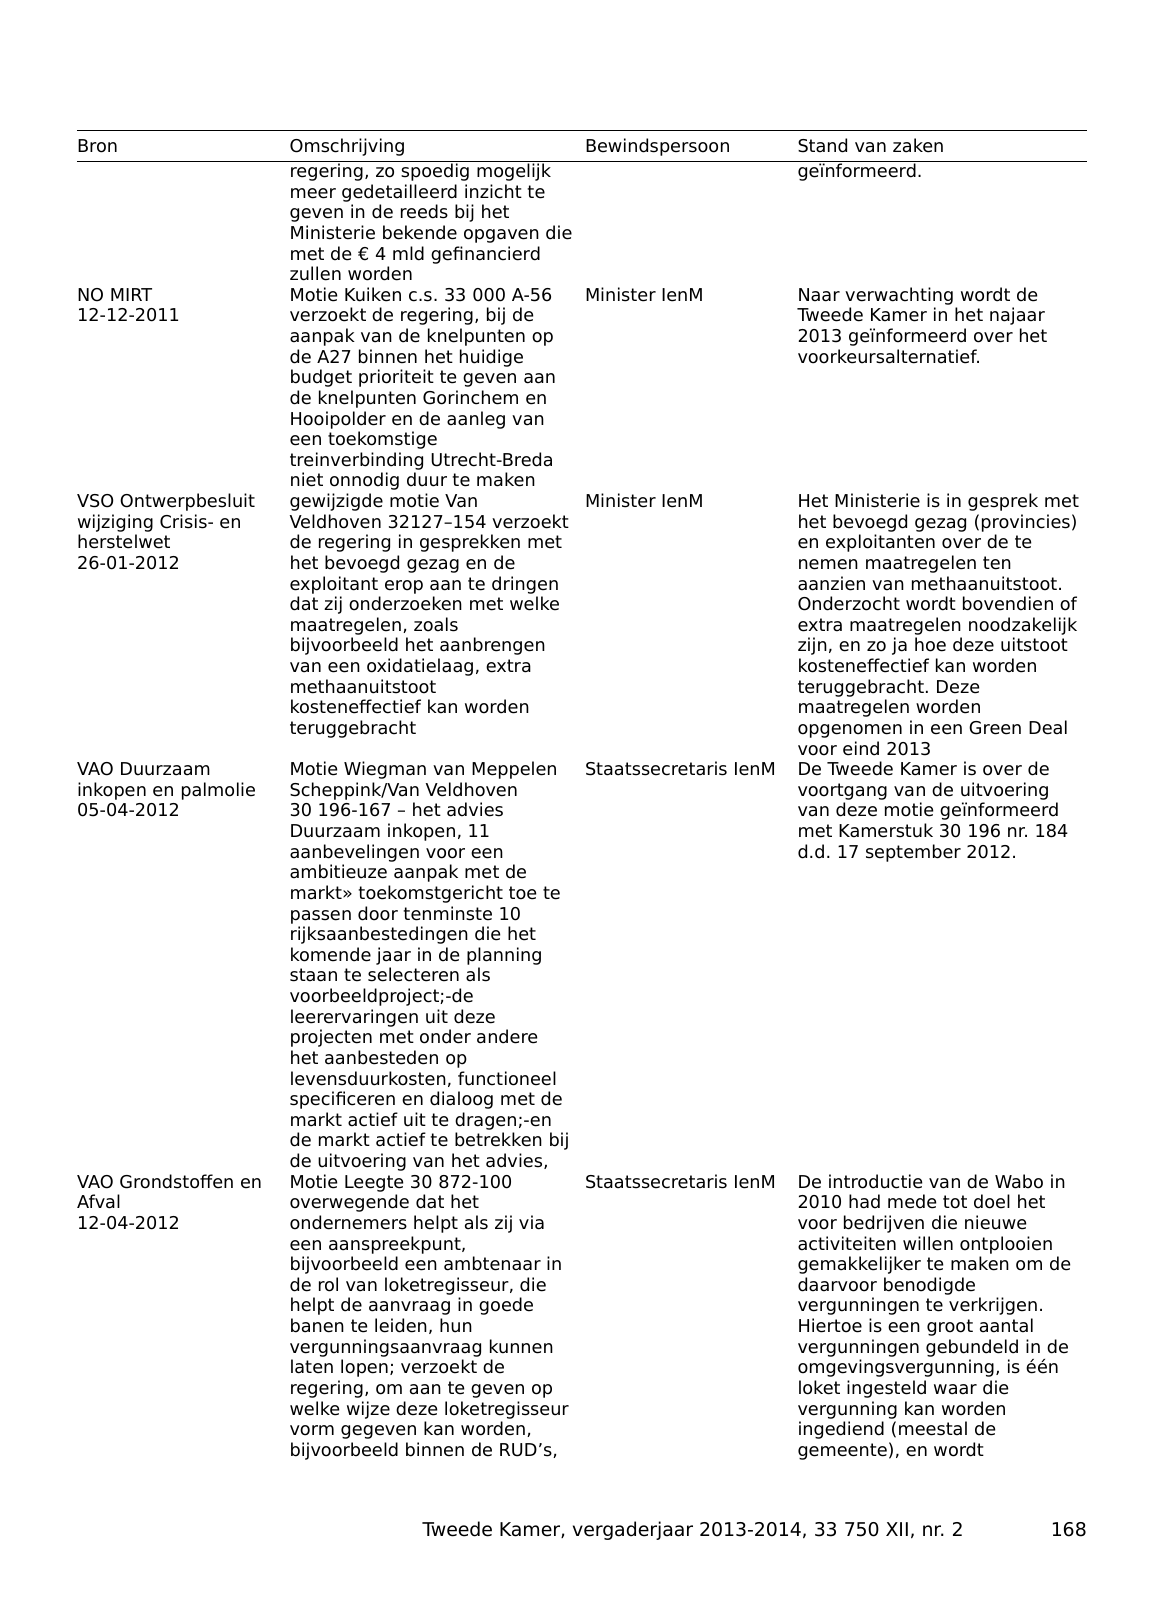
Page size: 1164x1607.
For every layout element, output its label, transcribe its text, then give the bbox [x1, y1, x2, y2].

table_header Stand van zaken [791, 131, 1087, 161]
table_header Bewindspersoon [579, 131, 791, 161]
table_cell NO MIRT 12-12-2011 [77, 285, 283, 491]
table_cell Motie Leegte 30 872-100 overwegende dat het ondernemers helpt als zij via een aanspreekpunt, bijvoorbeeld een ambtenaar in de rol van loketregisseur, die helpt de aanvraag in goede banen te leiden, hun vergunningsaanvraag kunnen laten lopen; verzoekt de regering, om aan te geven op welke wijze deze loketregisseur vorm gegeven kan worden, bijvoorbeeld binnen de RUD’s, [284, 1172, 579, 1460]
table_cell gewijzigde motie Van Veldhoven 32127–154 verzoekt de regering in gesprekken met het bevoegd gezag en de exploitant erop aan te dringen dat zij onderzoeken met welke maatregelen, zoals bijvoorbeeld het aanbrengen van een oxidatielaag, extra methaanuitstoot kosteneffectief kan worden teruggebracht [284, 491, 579, 759]
table_cell Minister IenM [579, 285, 791, 491]
table_cell [579, 162, 791, 285]
table_cell VSO Ontwerpbesluit wijziging Crisis- en herstelwet 26-01-2012 [77, 491, 283, 759]
table_cell Motie Wiegman van Meppelen Scheppink/Van Veldhoven 30 196-167 – het advies Duurzaam inkopen, 11 aanbevelingen voor een ambitieuze aanpak met de markt» toekomstgericht toe te passen door tenminste 10 rijksaanbestedingen die het komende jaar in de planning staan te selecteren als voorbeeldproject;-de leerervaringen uit deze projecten met onder andere het aanbesteden op levensduurkosten, functioneel specificeren en dialoog met de markt actief uit te dragen;-en de markt actief te betrekken bij de uitvoering van het advies, [284, 759, 579, 1172]
table_cell VAO Grondstoffen en Afval 12-04-2012 [77, 1172, 283, 1460]
table_cell Minister IenM [579, 491, 791, 759]
table_cell Het Ministerie is in gesprek met het bevoegd gezag (provincies) en exploitanten over de te nemen maatregelen ten aanzien van methaanuitstoot. Onderzocht wordt bovendien of extra maatregelen noodzakelijk zijn, en zo ja hoe deze uitstoot kosteneffectief kan worden teruggebracht. Deze maatregelen worden opgenomen in een Green Deal voor eind 2013 [791, 491, 1087, 759]
table_cell geïnformeerd. [791, 162, 1087, 285]
table_header Omschrijving [284, 131, 579, 161]
table_cell Staatssecretaris IenM [579, 1172, 791, 1460]
table_cell Staatssecretaris IenM [579, 759, 791, 1172]
table_cell Naar verwachting wordt de Tweede Kamer in het najaar 2013 geïnformeerd over het voorkeursalternatief. [791, 285, 1087, 491]
table_cell De introductie van de Wabo in 2010 had mede tot doel het voor bedrijven die nieuwe activiteiten willen ontplooien gemakkelijker te maken om de daarvoor benodigde vergunningen te verkrijgen. Hiertoe is een groot aantal vergunningen gebundeld in de omgevingsvergunning, is één loket ingesteld waar die vergunning kan worden ingediend (meestal de gemeente), en wordt [791, 1172, 1087, 1460]
table_cell regering, zo spoedig mogelijk meer gedetailleerd inzicht te geven in de reeds bij het Ministerie bekende opgaven die met de € 4 mld gefinancierd zullen worden [284, 162, 579, 285]
table_cell VAO Duurzaam inkopen en palmolie 05-04-2012 [77, 759, 283, 1172]
table_header Bron [77, 131, 283, 161]
table_cell De Tweede Kamer is over de voortgang van de uitvoering van deze motie geïnformeerd met Kamerstuk 30 196 nr. 184 d.d. 17 september 2012. [791, 759, 1087, 1172]
table_cell Motie Kuiken c.s. 33 000 A-56 verzoekt de regering, bij de aanpak van de knelpunten op de A27 binnen het huidige budget prioriteit te geven aan de knelpunten Gorinchem en Hooipolder en de aanleg van een toekomstige treinverbinding Utrecht-Breda niet onnodig duur te maken [284, 285, 579, 491]
table_cell [77, 162, 283, 285]
